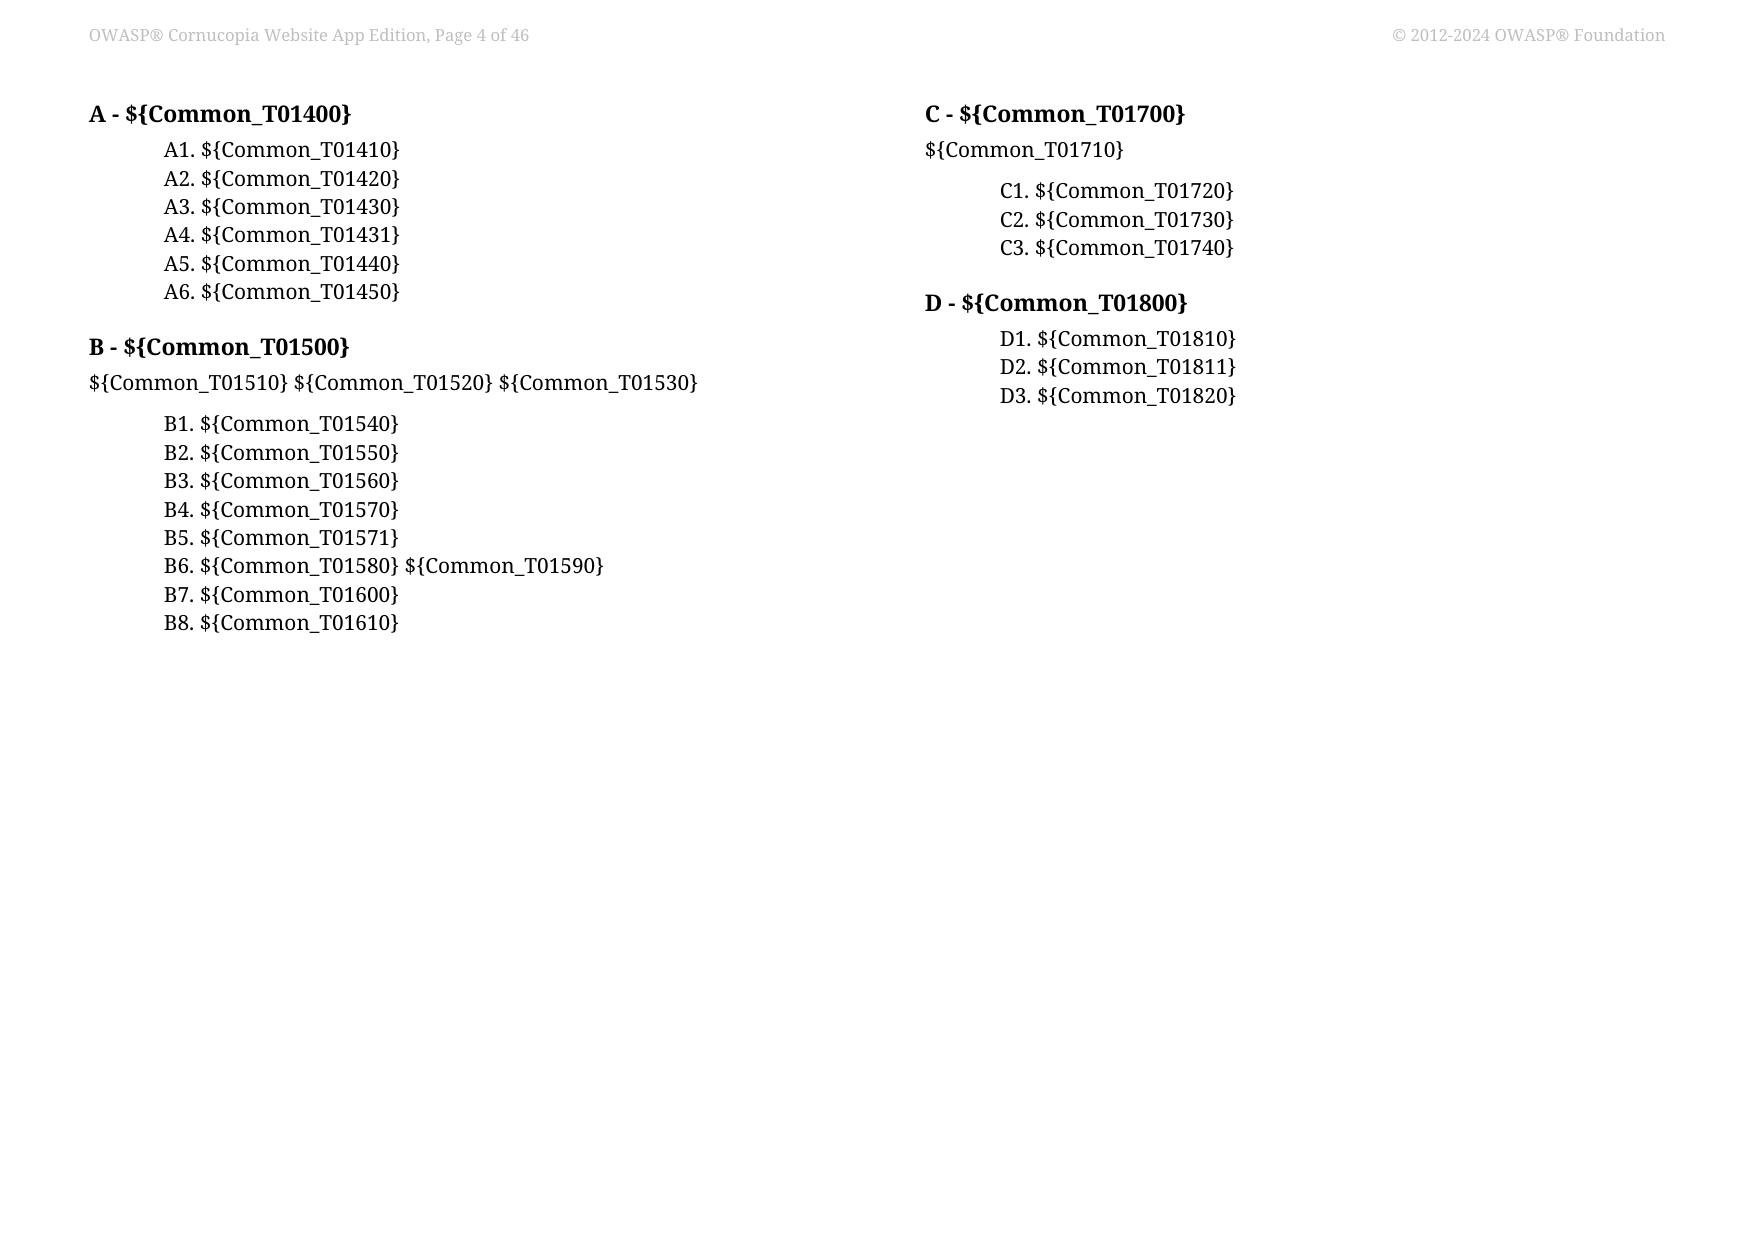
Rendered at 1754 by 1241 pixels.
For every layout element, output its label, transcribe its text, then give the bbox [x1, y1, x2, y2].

table_header C - ${Common_T01700} ${Common_T01710} C1. ${Common_T01720} C2. ${Common_T01730} C3. ${Common_T01740} D - ${Common_T01800} D1. ${Common_T01810} D2. ${Common_T01811} D3. ${Common_T01820} [913, 98, 1677, 1148]
table_header [856, 98, 913, 1148]
table_header A - ${Common_T01400} A1. ${Common_T01410} A2. ${Common_T01420} A3. ${Common_T01430} A4. ${Common_T01431} A5. ${Common_T01440} A6. ${Common_T01450} B - ${Common_T01500} ${Common_T01510} ${Common_T01520} ${Common_T01530} B1. ${Common_T01540} B2. ${Common_T01550} B3. ${Common_T01560} B4. ${Common_T01570} B5. ${Common_T01571} B6. ${Common_T01580} ${Common_T01590} B7. ${Common_T01600} B8. ${Common_T01610} [78, 98, 856, 1148]
